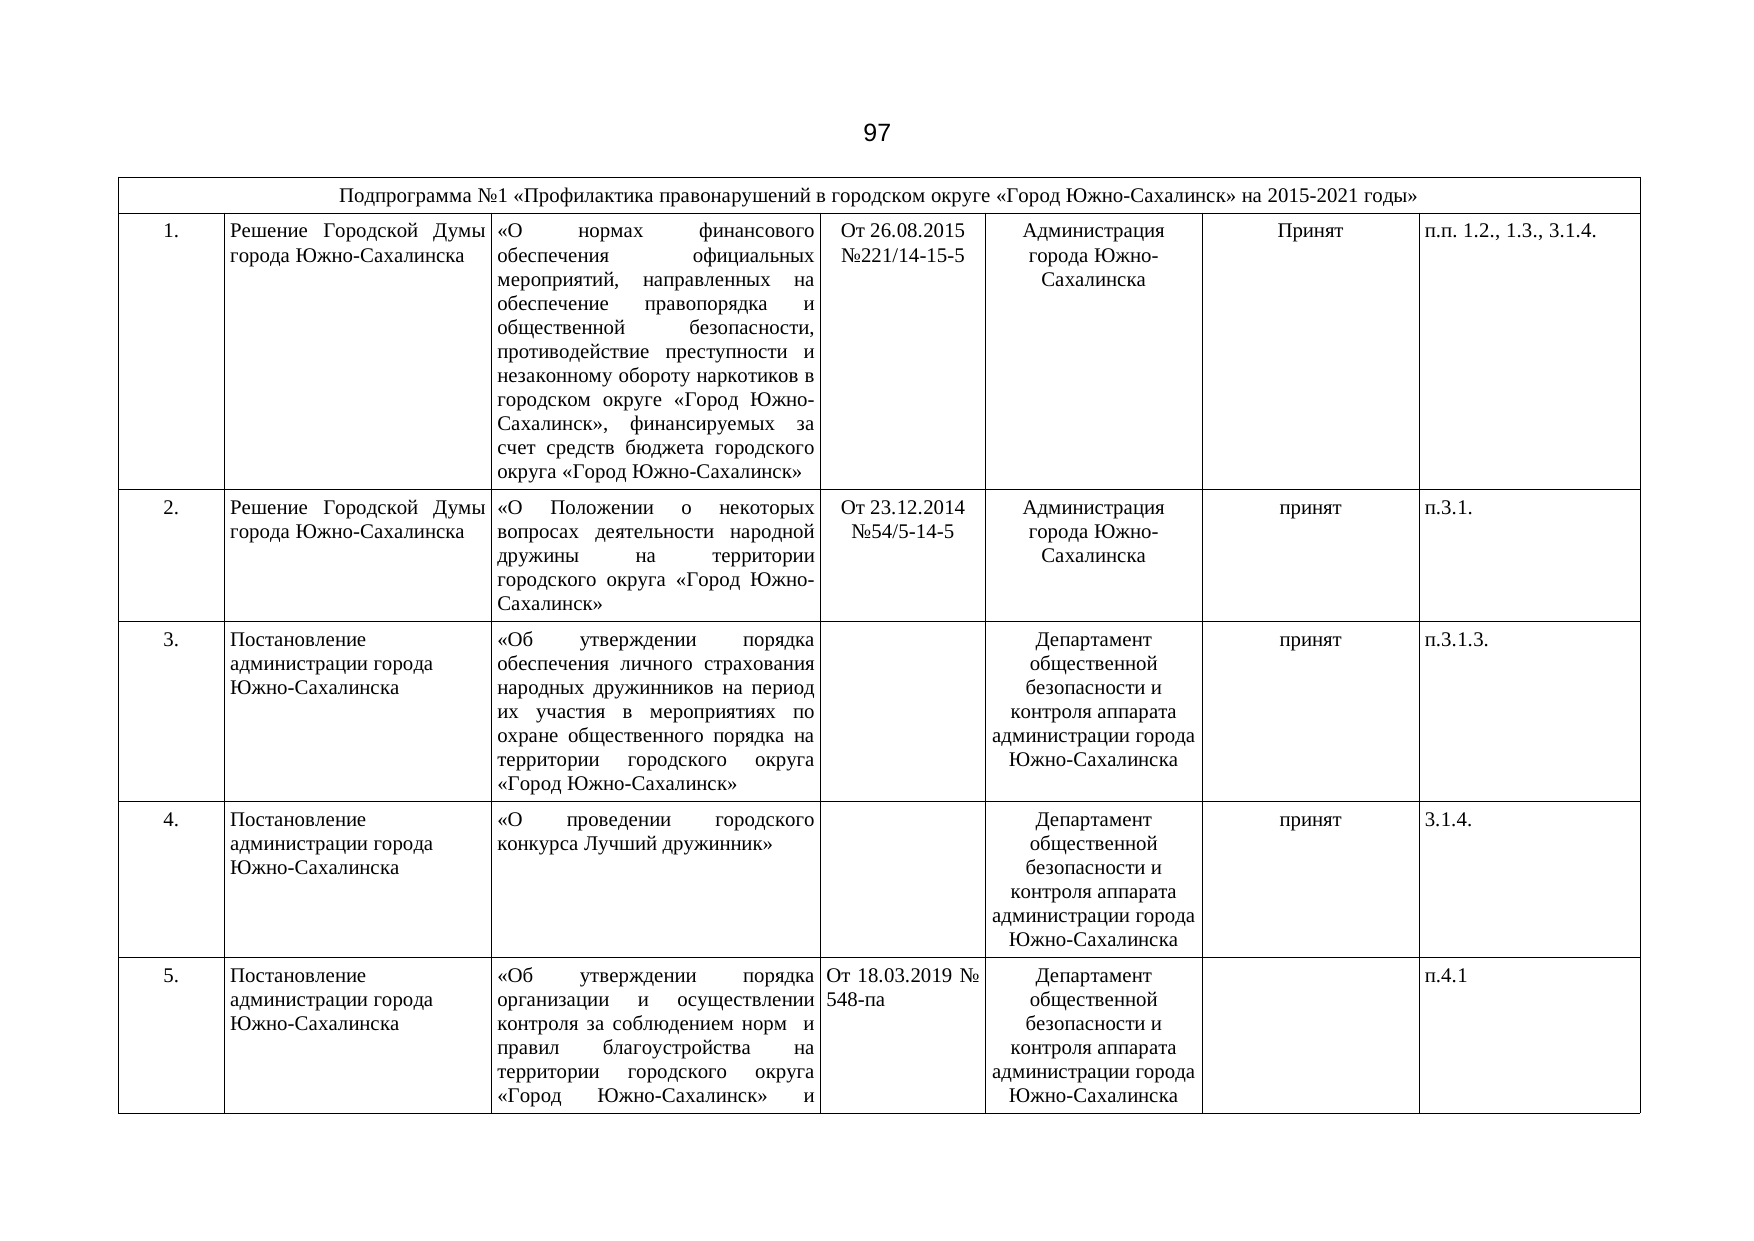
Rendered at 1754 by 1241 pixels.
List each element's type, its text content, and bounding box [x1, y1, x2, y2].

table_cell Подпрограмма №1 «Профилактика правонарушений в городском округе «Город Южно-Сахалинск» на 2015-2021 годы» [119, 178, 1640, 212]
table_cell 4. [119, 802, 224, 957]
table_cell От 23.12.2014 №54/5-14-5 [821, 490, 985, 621]
table_cell От 26.08.2015 №221/14-15-5 [821, 214, 985, 489]
table_cell Администрация города Южно-Сахалинска [986, 490, 1202, 621]
table_cell Решение Городской Думы города Южно-Сахалинска [225, 490, 491, 621]
table_cell Департамент общественной безопасности и контроля аппарата администрации города Южно-Сахалинска [986, 958, 1202, 1113]
table_cell п.3.1.3. [1420, 622, 1640, 801]
table_cell «Об утверждении порядка организации и осуществлении контроля за соблюдением норм и правил благоустройства на территории городского округа «Город Южно-Сахалинск» и [492, 958, 820, 1113]
table_cell «Об утверждении порядка обеспечения личного страхования народных дружинников на период их участия в мероприятиях по охране общественного порядка на территории городского округа «Город Южно-Сахалинск» [492, 622, 820, 801]
table_cell принят [1203, 622, 1419, 801]
table_cell п.3.1. [1420, 490, 1640, 621]
table_cell 3. [119, 622, 224, 801]
table_cell [1203, 958, 1419, 1113]
table_cell «О проведении городского конкурса Лучший дружинник» [492, 802, 820, 957]
table_cell Постановление администрации города Южно-Сахалинска [225, 802, 491, 957]
table_cell Департамент общественной безопасности и контроля аппарата администрации города Южно-Сахалинска [986, 802, 1202, 957]
table_cell [821, 802, 985, 957]
table_cell От 18.03.2019 № 548-па [821, 958, 985, 1113]
table_cell Департамент общественной безопасности и контроля аппарата администрации города Южно-Сахалинска [986, 622, 1202, 801]
table_cell 3.1.4. [1420, 802, 1640, 957]
table_cell Постановление администрации города Южно-Сахалинска [225, 622, 491, 801]
table_cell «О Положении о некоторых вопросах деятельности народной дружины на территории городского округа «Город Южно-Сахалинск» [492, 490, 820, 621]
table_cell 1. [119, 214, 224, 489]
table_cell 5. [119, 958, 224, 1113]
table_cell «О нормах финансового обеспечения официальных мероприятий, направленных на обеспечение правопорядка и общественной безопасности, противодействие преступности и незаконному обороту наркотиков в городском округе «Город Южно-Сахалинск», финансируемых за счет средств бюджета городского округа «Город Южно-Сахалинск» [492, 214, 820, 489]
table_cell Администрация города Южно-Сахалинска [986, 214, 1202, 489]
table_cell Постановление администрации города Южно-Сахалинска [225, 958, 491, 1113]
table_cell Принят [1203, 214, 1419, 489]
table_cell Решение Городской Думы города Южно-Сахалинска [225, 214, 491, 489]
table_cell принят [1203, 802, 1419, 957]
table_cell п.4.1 [1420, 958, 1640, 1113]
table_cell принят [1203, 490, 1419, 621]
table_cell [821, 622, 985, 801]
table_cell 2. [119, 490, 224, 621]
table_cell п.п. 1.2., 1.3., 3.1.4. [1420, 214, 1640, 489]
